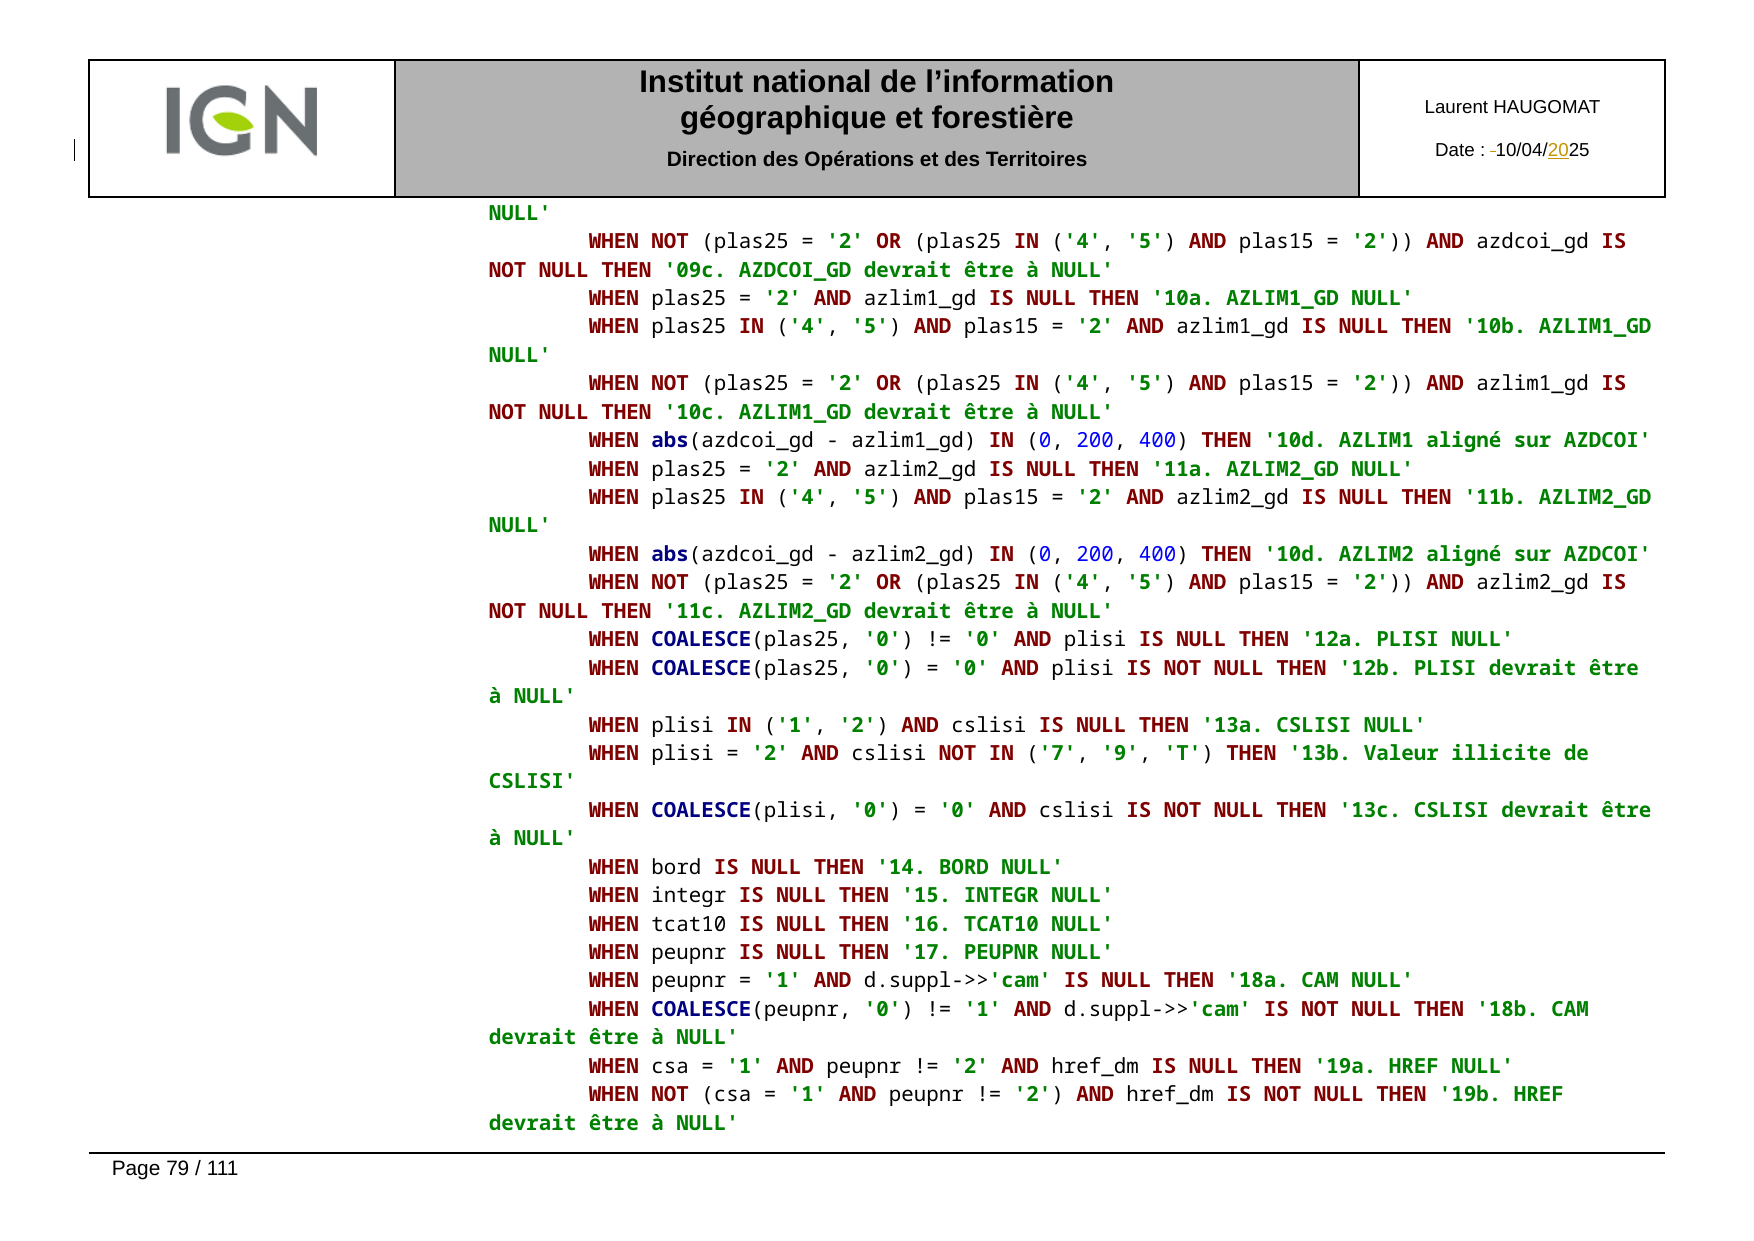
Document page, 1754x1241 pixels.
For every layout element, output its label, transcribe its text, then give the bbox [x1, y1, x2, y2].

table_cell [89, 198, 483, 1142]
picture [141, 62, 343, 180]
table_cell NULL' WHEN NOT (plas25 = '2' OR (plas25 IN ('4', '5') AND plas15 = '2')) AND azdcoi_gd IS NOT NULL THEN '09c. AZDCOI_GD devrait être à NULL' WHEN plas25 = '2' AND azlim1_gd IS NULL THEN '10a. AZLIM1_GD NULL' WHEN plas25 IN ('4', '5') AND plas15 = '2' AND azlim1_gd IS NULL THEN '10b. AZLIM1_GD NULL' WHEN NOT (plas25 = '2' OR (plas25 IN ('4', '5') AND plas15 = '2')) AND azlim1_gd IS NOT NULL THEN '10c. AZLIM1_GD devrait être à NULL' WHEN abs(azdcoi_gd - azlim1_gd) IN (0, 200, 400) THEN '10d. AZLIM1 aligné sur AZDCOI' WHEN plas25 = '2' AND azlim2_gd IS NULL THEN '11a. AZLIM2_GD NULL' WHEN plas25 IN ('4', '5') AND plas15 = '2' AND azlim2_gd IS NULL THEN '11b. AZLIM2_GD NULL' WHEN abs(azdcoi_gd - azlim2_gd) IN (0, 200, 400) THEN '10d. AZLIM2 aligné sur AZDCOI' WHEN NOT (plas25 = '2' OR (plas25 IN ('4', '5') AND plas15 = '2')) AND azlim2_gd IS NOT NULL THEN '11c. AZLIM2_GD devrait être à NULL' WHEN COALESCE(plas25, '0') != '0' AND plisi IS NULL THEN '12a. PLISI NULL' WHEN COALESCE(plas25, '0') = '0' AND plisi IS NOT NULL THEN '12b. PLISI devrait être à NULL' WHEN plisi IN ('1', '2') AND cslisi IS NULL THEN '13a. CSLISI NULL' WHEN plisi = '2' AND cslisi NOT IN ('7', '9', 'T') THEN '13b. Valeur illicite de CSLISI' WHEN COALESCE(plisi, '0') = '0' AND cslisi IS NOT NULL THEN '13c. CSLISI devrait être à NULL' WHEN bord IS NULL THEN '14. BORD NULL' WHEN integr IS NULL THEN '15. INTEGR NULL' WHEN tcat10 IS NULL THEN '16. TCAT10 NULL' WHEN peupnr IS NULL THEN '17. PEUPNR NULL' WHEN peupnr = '1' AND d.suppl->>'cam' IS NULL THEN '18a. CAM NULL' WHEN COALESCE(peupnr, '0') != '1' AND d.suppl->>'cam' IS NOT NULL THEN '18b. CAM devrait être à NULL' WHEN csa = '1' AND peupnr != '2' AND href_dm IS NULL THEN '19a. HREF NULL' WHEN NOT (csa = '1' AND peupnr != '2') AND href_dm IS NOT NULL THEN '19b. HREF devrait être à NULL' [483, 198, 1665, 1142]
